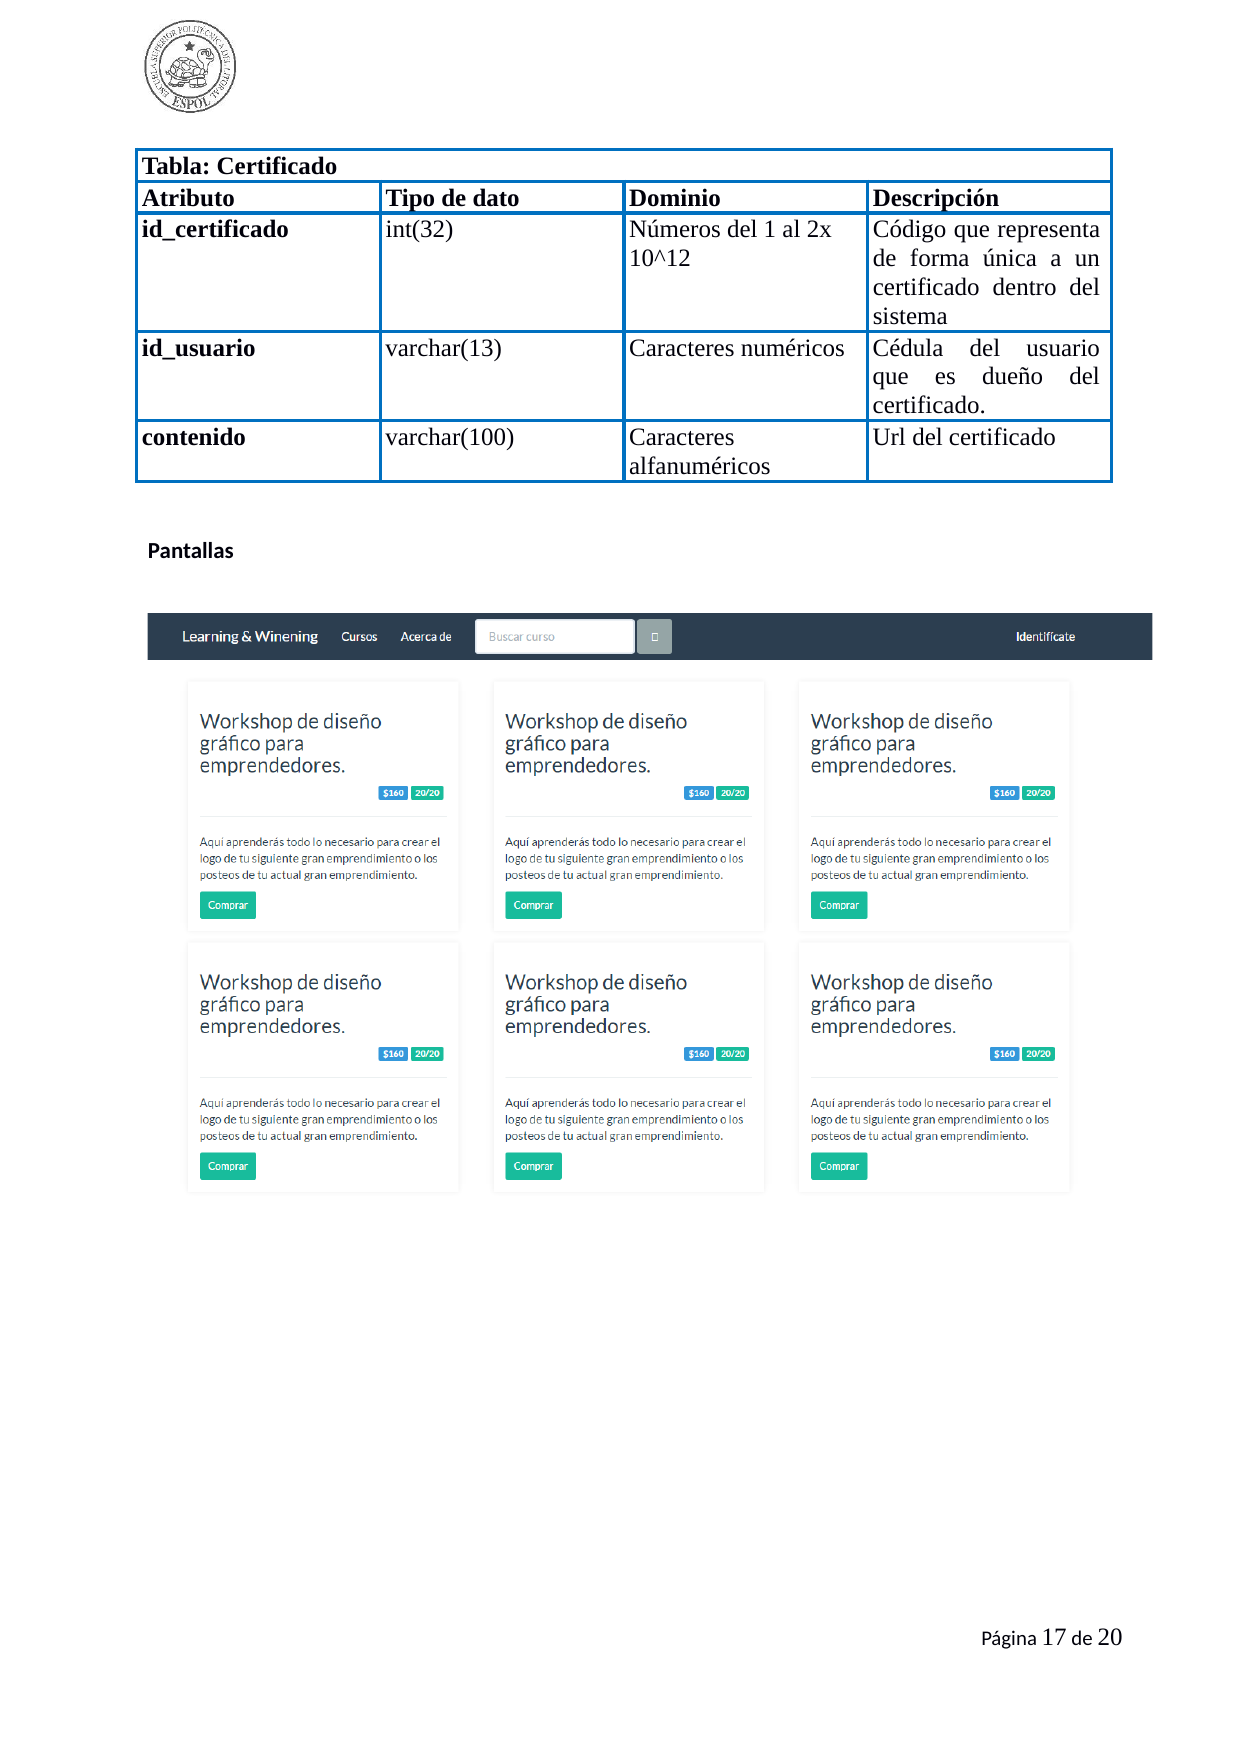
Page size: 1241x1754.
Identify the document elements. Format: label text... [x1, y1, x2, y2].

table_cell id_certificado [138, 215, 379, 329]
table_cell Atributo [138, 183, 379, 211]
table_cell Caracteres alfanuméricos [626, 422, 866, 479]
table_cell Números del 1 al 2x 10^12 [626, 215, 866, 329]
table_cell Cédula del usuario que es dueño del certificado. [869, 333, 1110, 419]
text Pantallas [148, 536, 1122, 564]
table_cell varchar(100) [382, 422, 622, 479]
table_cell int(32) [382, 215, 622, 329]
picture [147, 613, 1153, 1308]
picture [142, 19, 238, 114]
table_cell varchar(13) [382, 333, 622, 419]
table_header Tabla: Certificado [138, 151, 1110, 179]
table_cell Tipo de dato [382, 183, 622, 211]
table_cell Url del certificado [869, 422, 1110, 479]
table_cell contenido [138, 422, 379, 479]
table_cell Descripción [869, 183, 1110, 211]
table_cell Dominio [626, 183, 866, 211]
table_cell Caracteres numéricos [626, 333, 866, 419]
table_cell id_usuario [138, 333, 379, 419]
table_cell Código que representa de forma única a un certificado dentro del sistema [869, 215, 1110, 329]
